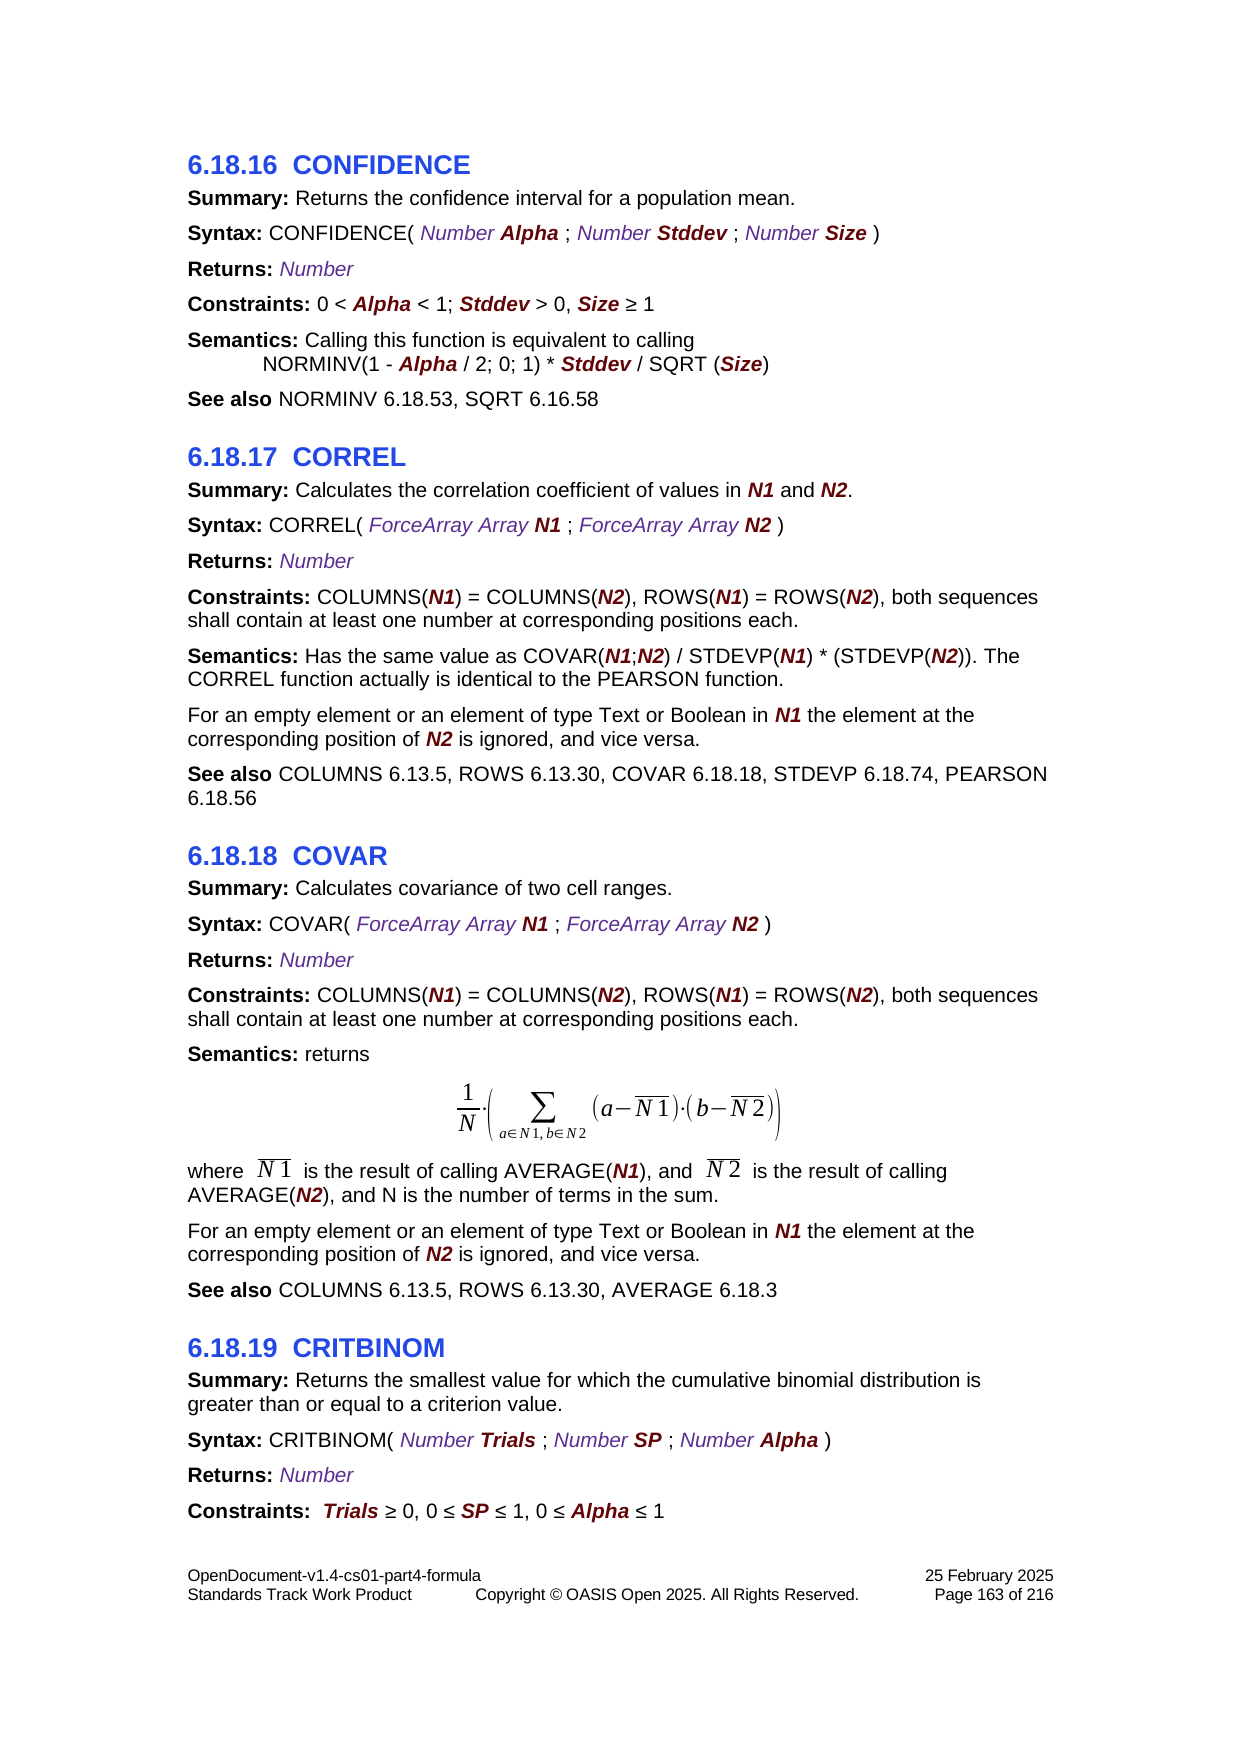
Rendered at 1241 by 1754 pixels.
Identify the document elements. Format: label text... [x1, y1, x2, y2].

text Returns: Number [187, 948, 1053, 972]
text Constraints: COLUMNS(N1) = COLUMNS(N2), ROWS(N1) = ROWS(N2), both sequences shall contain at least one number at corresponding positions each. [187, 984, 1053, 1031]
text Returns: Number [187, 1464, 1053, 1487]
text For an empty element or an element of type Text or Boolean in N1 the element at the corresponding position of N2 is ignored, and vice versa. [187, 1219, 1053, 1266]
subtitle COVAR [187, 841, 1053, 871]
text Returns: Number [187, 257, 1053, 281]
text Semantics: Has the same value as COVAR(N1;N2) / STDEVP(N1) * (STDEVP(N2)). The CORREL function actually is identical to the PEARSON function. [187, 644, 1053, 691]
text Semantics: returns [187, 1043, 1053, 1066]
text Constraints: 0 < Alpha < 1; Stddev > 0, Size ≥ 1 [187, 293, 1053, 316]
text Constraints: Trials ≥ 0, 0 ≤ SP ≤ 1, 0 ≤ Alpha ≤ 1 [187, 1499, 1053, 1523]
text Syntax: CORREL( ForceArray Array N1 ; ForceArray Array N2 ) [187, 514, 1053, 537]
text Summary: Returns the smallest value for which the cumulative binomial distribution is greater than or equal to a criterion value. [187, 1369, 1053, 1416]
text Summary: Calculates covariance of two cell ranges. [187, 877, 1053, 900]
text Semantics: Calling this function is equivalent to calling NORMINV(1 - Alpha / 2; 0; 1) * Stddev / SQRT (Size) [187, 328, 1053, 376]
text Returns: Number [187, 549, 1053, 573]
subtitle CORREL [187, 442, 1053, 472]
text For an empty element or an element of type Text or Boolean in N1 the element at the corresponding position of N2 is ignored, and vice versa. [187, 703, 1053, 751]
text Constraints: COLUMNS(N1) = COLUMNS(N2), ROWS(N1) = ROWS(N2), both sequences shall contain at least one number at corresponding positions each. [187, 585, 1053, 632]
text See also COLUMNS 6.13.5, ROWS 6.13.30, COVAR 6.18.18, STDEVP 6.18.74, PEARSON 6.18.56 [187, 763, 1053, 810]
subtitle CONFIDENCE [187, 150, 1053, 180]
text Syntax: CONFIDENCE( Number Alpha ; Number Stddev ; Number Size ) [187, 222, 1053, 245]
text See also NORMINV 6.18.53, SQRT 6.16.58 [187, 388, 1053, 411]
subtitle CRITBINOM [187, 1333, 1053, 1363]
text Syntax: COVAR( ForceArray Array N1 ; ForceArray Array N2 ) [187, 912, 1053, 936]
text Syntax: CRITBINOM( Number Trials ; Number SP ; Number Alpha ) [187, 1428, 1053, 1452]
text Summary: Calculates the correlation coefficient of values in N1 and N2. [187, 478, 1053, 502]
text See also COLUMNS 6.13.5, ROWS 6.13.30, AVERAGE 6.18.3 [187, 1278, 1053, 1302]
text Summary: Returns the confidence interval for a population mean. [187, 186, 1053, 209]
text where is the result of calling AVERAGE(N1), and is the result of calling AVERAGE(N2), and N is the number of terms in the sum. [187, 1155, 1053, 1207]
